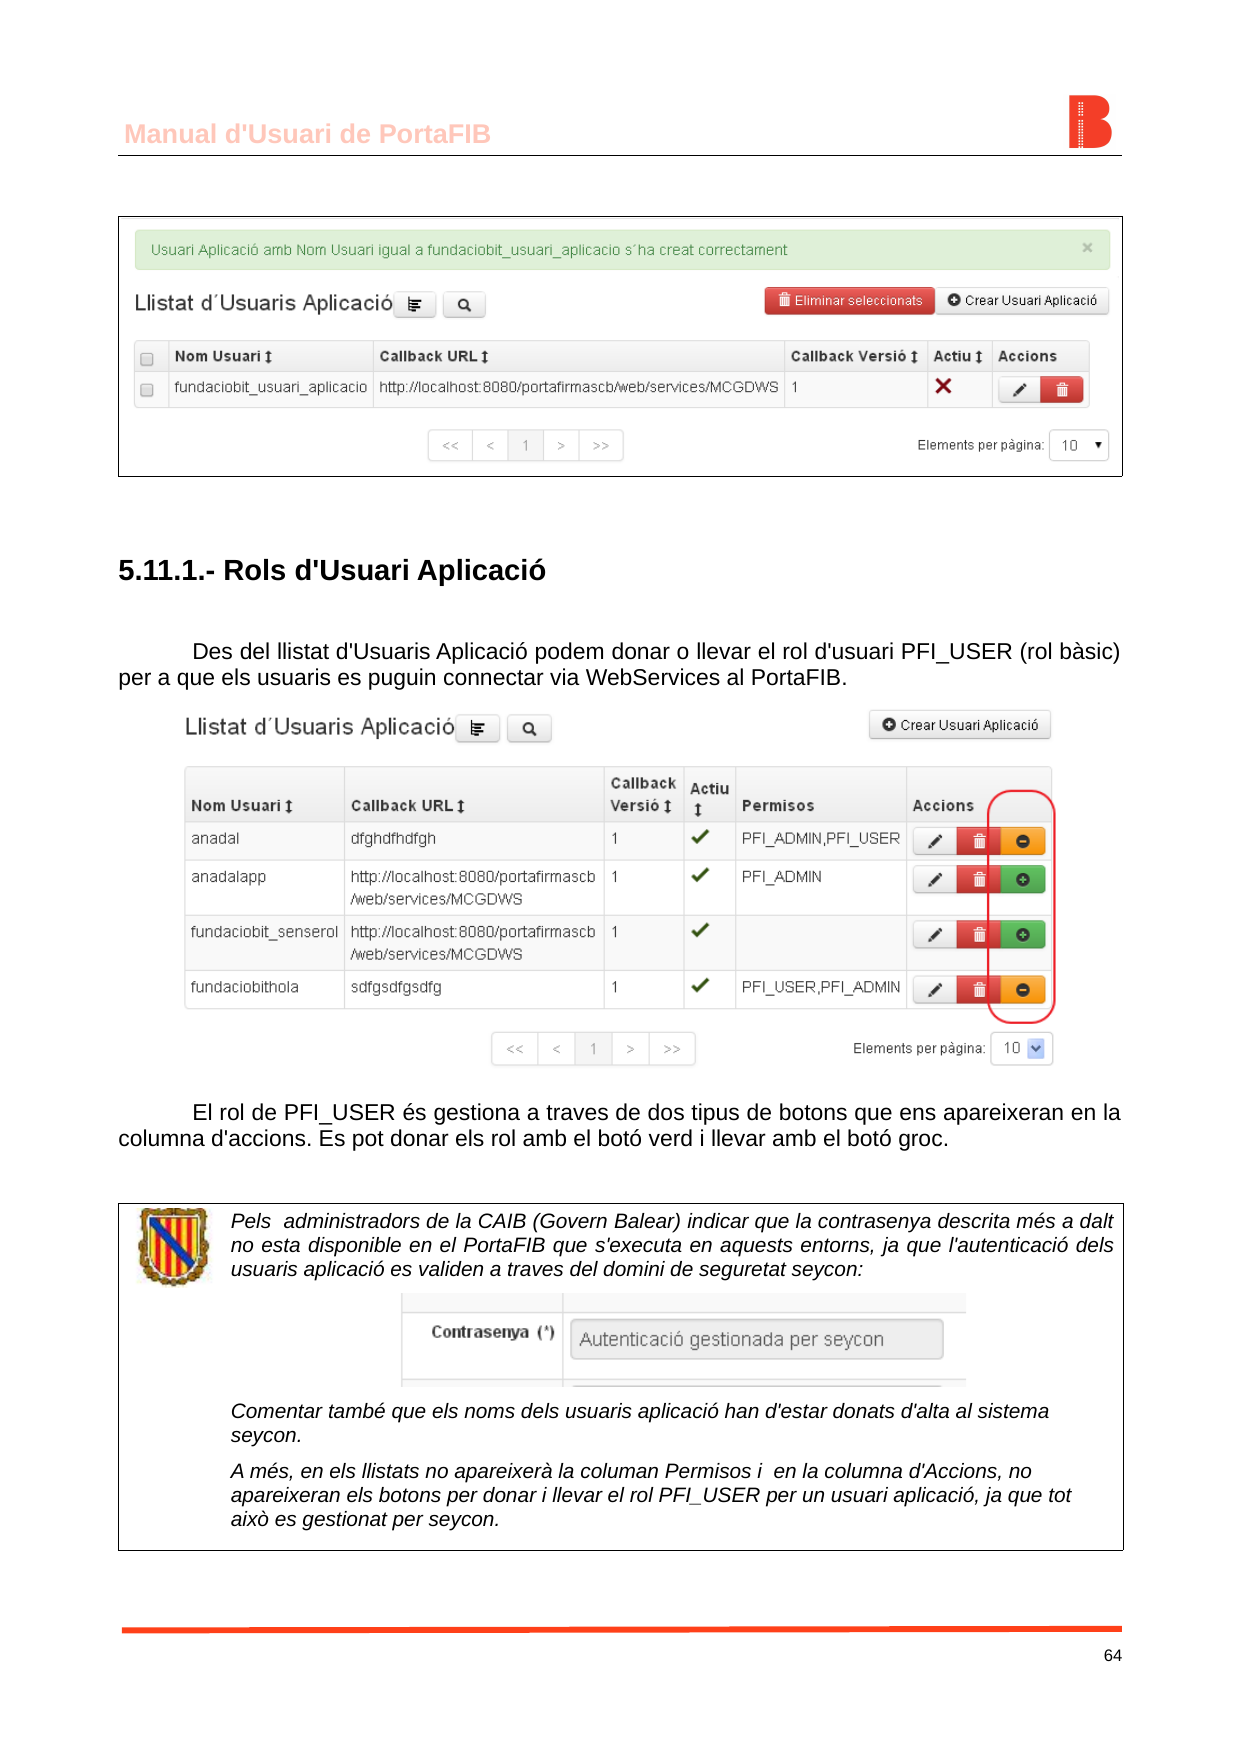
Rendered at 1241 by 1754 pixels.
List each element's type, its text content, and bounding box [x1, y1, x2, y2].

table_header Pels administradors de la CAIB (Govern Balear) indicar que la contrasenya descrita més a dalt no esta disponible en el PortaFIB que s'executa en aquests entorns, ja que l'autenticació dels usuaris aplicació es validen a traves del domini de seguretat seycon: Comentar també que els noms dels usuaris aplicació han d'estar donats d'alta al sistema seycon. A més, en els llistats no apareixerà la columan Permisos i en la columna d'Accions, no apareixeran els botons per donar i llevar el rol PFI_USER per un usuari aplicació, ja que tot això es gestionat per seycon. [225, 1204, 1123, 1549]
table_header [119, 1204, 225, 1549]
picture [381, 1293, 967, 1387]
picture [121, 218, 1119, 474]
text Des del llistat d'Usuaris Aplicació podem donar o llevar el rol d'usuari PFI_USER (rol bàsic) per a que els usuaris es puguin connectar via WebServices al PortaFIB. [118, 638, 1122, 690]
text El rol de PFI_USER és gestiona a traves de dos tipus de botons que ens apareixeran en la columna d'accions. Es pot donar els rol amb el botó verd i llevar amb el botó groc. [118, 1099, 1122, 1152]
picture [134, 1208, 214, 1288]
picture [182, 702, 1059, 1087]
subtitle Rols d'Usuari Aplicació [118, 553, 1122, 586]
picture [1063, 94, 1117, 150]
